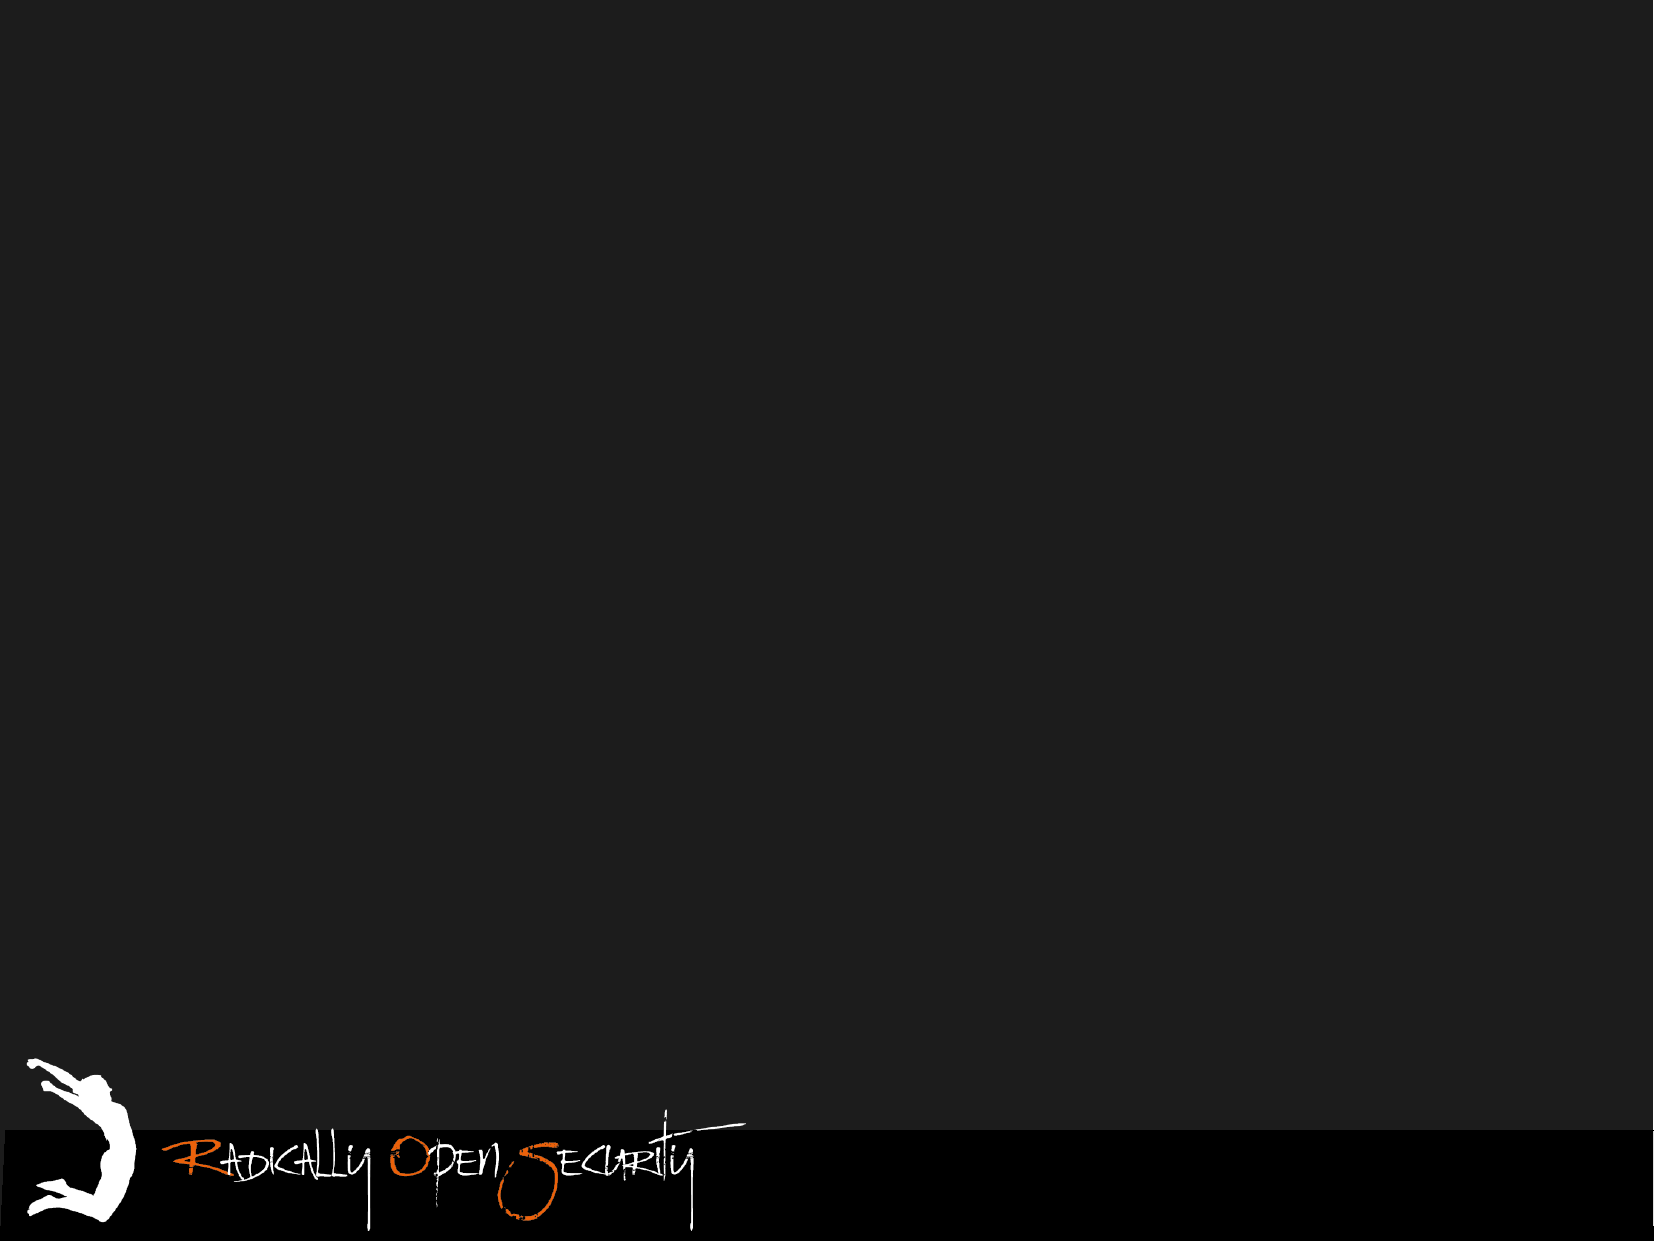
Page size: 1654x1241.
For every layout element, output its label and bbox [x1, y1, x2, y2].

picture [0, 1022, 778, 1241]
